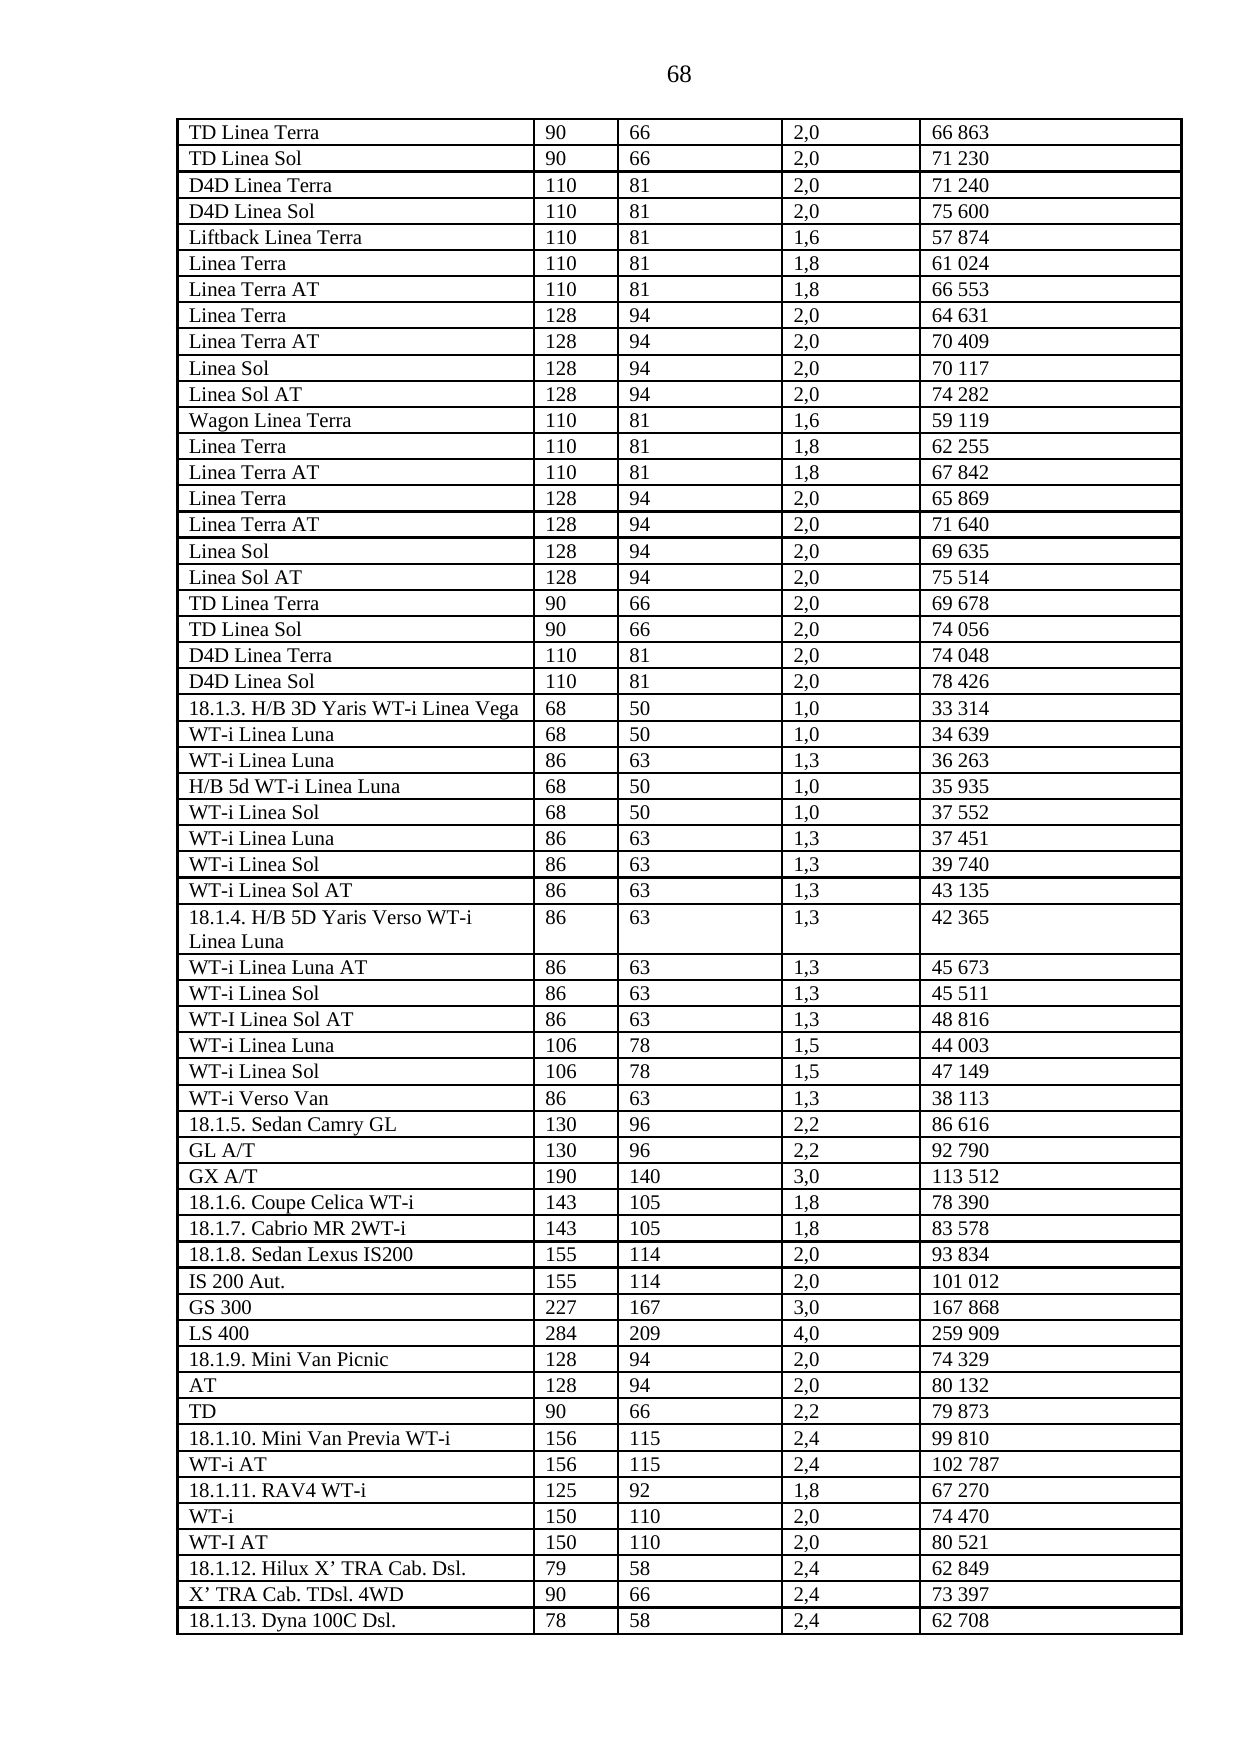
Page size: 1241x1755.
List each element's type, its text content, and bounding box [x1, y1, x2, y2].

table_cell 2,0 [783, 643, 919, 667]
table_cell 50 [619, 695, 781, 719]
table_cell 2,0 [783, 356, 919, 379]
table_cell 63 [619, 905, 781, 953]
table_cell 115 [619, 1425, 781, 1449]
table_cell WT-i Linea Sol [179, 1059, 533, 1083]
table_cell 45 511 [921, 981, 1180, 1005]
table_cell 94 [619, 382, 781, 406]
table_cell 50 [619, 800, 781, 824]
table_cell 94 [619, 329, 781, 353]
table_cell 93 834 [921, 1243, 1180, 1266]
table_cell 190 [535, 1164, 617, 1188]
table_cell WT-i AT [179, 1452, 533, 1476]
table_cell 68 [535, 774, 617, 798]
table_cell GX A/T [179, 1164, 533, 1188]
table_cell D4D Linea Sol [179, 199, 533, 223]
table_cell 2,0 [783, 486, 919, 510]
table_cell 2,0 [783, 669, 919, 693]
table_cell 69 635 [921, 539, 1180, 563]
table_cell 90 [535, 1582, 617, 1606]
table_cell 2,4 [783, 1582, 919, 1606]
table_cell 1,0 [783, 722, 919, 746]
table_cell Linea Terra AT [179, 460, 533, 484]
table_cell Linea Terra [179, 251, 533, 275]
table_cell 114 [619, 1243, 781, 1266]
table_cell 18.1.11. RAV4 WT-i [179, 1478, 533, 1502]
table_cell 75 514 [921, 565, 1180, 589]
table_cell WT-i Linea Luna [179, 1033, 533, 1057]
table_cell 113 512 [921, 1164, 1180, 1188]
table_cell 66 [619, 591, 781, 615]
table_cell 66 [619, 1399, 781, 1423]
table_cell 102 787 [921, 1452, 1180, 1476]
table_cell 2,0 [783, 1530, 919, 1554]
table_cell 114 [619, 1269, 781, 1293]
table_cell 59 119 [921, 408, 1180, 432]
table_cell 1,6 [783, 225, 919, 249]
table_cell 81 [619, 225, 781, 249]
table_cell 90 [535, 617, 617, 641]
table_cell 81 [619, 199, 781, 223]
table_cell 3,0 [783, 1164, 919, 1188]
table_cell 92 790 [921, 1138, 1180, 1162]
table_cell 167 [619, 1295, 781, 1319]
table_cell 94 [619, 486, 781, 510]
table_cell Linea Sol AT [179, 565, 533, 589]
table_cell 156 [535, 1425, 617, 1449]
table_cell WT-i Linea Luna [179, 722, 533, 746]
table_cell 86 [535, 826, 617, 850]
table_cell 64 631 [921, 303, 1180, 327]
table_cell 18.1.13. Dyna 100C Dsl. [179, 1609, 533, 1632]
table_cell 18.1.9. Mini Van Picnic [179, 1347, 533, 1371]
table_cell 150 [535, 1504, 617, 1528]
table_cell 63 [619, 955, 781, 979]
table_cell WT-i Linea Sol [179, 800, 533, 824]
table_cell 1,3 [783, 981, 919, 1005]
table_cell 79 873 [921, 1399, 1180, 1423]
table_cell 66 863 [921, 120, 1180, 144]
table_cell 42 365 [921, 905, 1180, 953]
table_cell 128 [535, 565, 617, 589]
table_cell 66 [619, 1582, 781, 1606]
table_cell 18.1.3. H/B 3D Yaris WT-i Linea Vega [179, 695, 533, 719]
table_cell 227 [535, 1295, 617, 1319]
table_cell 81 [619, 460, 781, 484]
table_cell 259 909 [921, 1321, 1180, 1345]
table_cell 79 [535, 1556, 617, 1580]
table_cell 50 [619, 774, 781, 798]
table_cell 128 [535, 539, 617, 563]
table_cell LS 400 [179, 1321, 533, 1345]
table_cell 2,0 [783, 120, 919, 144]
table_cell 2,0 [783, 1373, 919, 1397]
table_cell 81 [619, 643, 781, 667]
table_cell 63 [619, 879, 781, 902]
table_cell 86 [535, 879, 617, 902]
table_cell GL A/T [179, 1138, 533, 1162]
table_cell 67 270 [921, 1478, 1180, 1502]
table_cell 94 [619, 513, 781, 536]
table_cell 106 [535, 1033, 617, 1057]
table_cell 115 [619, 1452, 781, 1476]
table_cell 110 [535, 225, 617, 249]
table_cell 18.1.6. Coupe Celica WT-i [179, 1190, 533, 1214]
table_cell TD [179, 1399, 533, 1423]
table_cell 2,4 [783, 1452, 919, 1476]
table_cell 110 [535, 173, 617, 197]
table_cell 68 [535, 800, 617, 824]
table_cell 110 [535, 669, 617, 693]
table_cell 101 012 [921, 1269, 1180, 1293]
table_cell 94 [619, 303, 781, 327]
table_cell 1,6 [783, 408, 919, 432]
table_cell 110 [535, 408, 617, 432]
table_cell D4D Linea Terra [179, 643, 533, 667]
table_cell 86 [535, 905, 617, 953]
table_cell 65 869 [921, 486, 1180, 510]
table_cell 94 [619, 1347, 781, 1371]
table_cell 1,8 [783, 1216, 919, 1240]
table_cell 128 [535, 356, 617, 379]
table_cell 81 [619, 277, 781, 301]
table_cell 68 [535, 695, 617, 719]
table_cell 110 [535, 251, 617, 275]
table_cell 39 740 [921, 852, 1180, 876]
table_cell 128 [535, 513, 617, 536]
table_cell 128 [535, 303, 617, 327]
table_cell 62 849 [921, 1556, 1180, 1580]
table_cell 140 [619, 1164, 781, 1188]
table_cell 47 149 [921, 1059, 1180, 1083]
table_cell 110 [619, 1530, 781, 1554]
table_cell 81 [619, 173, 781, 197]
table_cell 58 [619, 1609, 781, 1632]
table_cell 66 [619, 617, 781, 641]
table_cell TD Linea Terra [179, 120, 533, 144]
table_cell 69 678 [921, 591, 1180, 615]
table_cell 1,8 [783, 434, 919, 458]
table_cell 34 639 [921, 722, 1180, 746]
table_cell 2,2 [783, 1399, 919, 1423]
table_cell H/B 5d WT-i Linea Luna [179, 774, 533, 798]
table_cell WT-i Linea Luna AT [179, 955, 533, 979]
table_cell 48 816 [921, 1007, 1180, 1031]
table_cell 78 390 [921, 1190, 1180, 1214]
table_cell 2,0 [783, 303, 919, 327]
table_cell 38 113 [921, 1086, 1180, 1109]
table_cell 90 [535, 1399, 617, 1423]
table_cell WT-i Linea Sol [179, 981, 533, 1005]
table_cell WT-i Verso Van [179, 1086, 533, 1109]
table_cell 110 [535, 199, 617, 223]
table_cell AT [179, 1373, 533, 1397]
table_cell 37 451 [921, 826, 1180, 850]
table_cell 63 [619, 748, 781, 772]
table_cell 81 [619, 434, 781, 458]
table_cell 1,3 [783, 879, 919, 902]
table_cell 81 [619, 408, 781, 432]
table_cell 83 578 [921, 1216, 1180, 1240]
table_cell 1,5 [783, 1059, 919, 1083]
table_cell 2,0 [783, 199, 919, 223]
table_cell 50 [619, 722, 781, 746]
table_cell 1,0 [783, 774, 919, 798]
table_cell 105 [619, 1190, 781, 1214]
table_cell 2,4 [783, 1425, 919, 1449]
table_cell 74 048 [921, 643, 1180, 667]
table_cell 18.1.8. Sedan Lexus IS200 [179, 1243, 533, 1266]
table_cell D4D Linea Sol [179, 669, 533, 693]
table_cell 90 [535, 120, 617, 144]
table_cell 94 [619, 1373, 781, 1397]
table_cell 130 [535, 1112, 617, 1136]
table_cell 18.1.5. Sedan Camry GL [179, 1112, 533, 1136]
table_cell 155 [535, 1269, 617, 1293]
table_cell 71 640 [921, 513, 1180, 536]
table_cell 125 [535, 1478, 617, 1502]
table_cell 86 [535, 852, 617, 876]
table_cell 70 409 [921, 329, 1180, 353]
table_cell TD Linea Sol [179, 617, 533, 641]
table_cell 2,4 [783, 1556, 919, 1580]
table_cell 80 132 [921, 1373, 1180, 1397]
table_cell 110 [535, 277, 617, 301]
table_cell 2,0 [783, 329, 919, 353]
table_cell 3,0 [783, 1295, 919, 1319]
table_cell 36 263 [921, 748, 1180, 772]
table_cell 67 842 [921, 460, 1180, 484]
table_cell GS 300 [179, 1295, 533, 1319]
table_cell Linea Terra [179, 486, 533, 510]
table_cell 63 [619, 1007, 781, 1031]
table_cell 78 [535, 1609, 617, 1632]
table_cell 99 810 [921, 1425, 1180, 1449]
table_cell 96 [619, 1138, 781, 1162]
table_cell 284 [535, 1321, 617, 1345]
table_cell 63 [619, 1086, 781, 1109]
table_cell 45 673 [921, 955, 1180, 979]
table_cell 78 [619, 1059, 781, 1083]
table_cell 143 [535, 1190, 617, 1214]
table_cell 70 117 [921, 356, 1180, 379]
table_cell 2,0 [783, 1243, 919, 1266]
table_cell 128 [535, 1347, 617, 1371]
table_cell 86 [535, 1007, 617, 1031]
table_cell IS 200 Aut. [179, 1269, 533, 1293]
table_cell 2,0 [783, 617, 919, 641]
table_cell 92 [619, 1478, 781, 1502]
table_cell Linea Terra [179, 303, 533, 327]
table_cell 80 521 [921, 1530, 1180, 1554]
table_cell 155 [535, 1243, 617, 1266]
table_cell 110 [535, 434, 617, 458]
table_cell 86 616 [921, 1112, 1180, 1136]
table_cell 86 [535, 981, 617, 1005]
table_cell 2,4 [783, 1609, 919, 1632]
table_cell 1,3 [783, 905, 919, 953]
table_cell 78 426 [921, 669, 1180, 693]
table_cell 61 024 [921, 251, 1180, 275]
table_cell 74 056 [921, 617, 1180, 641]
table_cell 2,0 [783, 1269, 919, 1293]
table_cell 128 [535, 329, 617, 353]
table_cell Linea Sol [179, 539, 533, 563]
table_cell 167 868 [921, 1295, 1180, 1319]
table_cell 1,3 [783, 1007, 919, 1031]
table_cell 110 [535, 643, 617, 667]
table_cell 18.1.7. Cabrio MR 2WT-i [179, 1216, 533, 1240]
table_cell 110 [619, 1504, 781, 1528]
table_cell 1,0 [783, 695, 919, 719]
table_cell 86 [535, 748, 617, 772]
table_cell 57 874 [921, 225, 1180, 249]
table_cell 90 [535, 146, 617, 170]
table_cell 1,3 [783, 955, 919, 979]
table_cell 71 240 [921, 173, 1180, 197]
table_cell WT-i Linea Sol AT [179, 879, 533, 902]
table_cell WT-i Linea Luna [179, 748, 533, 772]
table_cell TD Linea Sol [179, 146, 533, 170]
table_cell 1,3 [783, 826, 919, 850]
table_cell 68 [535, 722, 617, 746]
table_cell D4D Linea Terra [179, 173, 533, 197]
table_cell Linea Terra AT [179, 513, 533, 536]
table_cell 66 553 [921, 277, 1180, 301]
table_cell 18.1.12. Hilux X’ TRA Cab. Dsl. [179, 1556, 533, 1580]
table_cell 128 [535, 382, 617, 406]
table_cell 86 [535, 955, 617, 979]
table_cell 81 [619, 669, 781, 693]
table_cell 44 003 [921, 1033, 1180, 1057]
table_cell 63 [619, 826, 781, 850]
table_cell 1,0 [783, 800, 919, 824]
table_cell 43 135 [921, 879, 1180, 902]
table_cell 1,5 [783, 1033, 919, 1057]
table_cell 128 [535, 1373, 617, 1397]
table_cell 2,0 [783, 146, 919, 170]
table_cell 2,0 [783, 382, 919, 406]
table_cell Linea Sol [179, 356, 533, 379]
table_cell 94 [619, 356, 781, 379]
table_cell 75 600 [921, 199, 1180, 223]
table_cell 96 [619, 1112, 781, 1136]
table_cell 2,0 [783, 173, 919, 197]
table_cell 33 314 [921, 695, 1180, 719]
table_cell 74 470 [921, 1504, 1180, 1528]
table_cell 2,0 [783, 1347, 919, 1371]
table_cell 62 255 [921, 434, 1180, 458]
table_cell 18.1.10. Mini Van Previa WT-i [179, 1425, 533, 1449]
table_cell 71 230 [921, 146, 1180, 170]
table_cell WT-i Linea Luna [179, 826, 533, 850]
table_cell 2,0 [783, 1504, 919, 1528]
table_cell 18.1.4. H/B 5D Yaris Verso WT-i Linea Luna [179, 905, 533, 953]
table_cell 1,3 [783, 1086, 919, 1109]
table_cell 63 [619, 981, 781, 1005]
table_cell 1,8 [783, 277, 919, 301]
table_cell 2,2 [783, 1138, 919, 1162]
table_cell 130 [535, 1138, 617, 1162]
table_cell 35 935 [921, 774, 1180, 798]
table_cell 2,0 [783, 539, 919, 563]
table_cell 2,2 [783, 1112, 919, 1136]
table_cell Linea Terra [179, 434, 533, 458]
table_cell Linea Terra AT [179, 329, 533, 353]
table_cell 105 [619, 1216, 781, 1240]
table_cell 4,0 [783, 1321, 919, 1345]
table_cell 94 [619, 565, 781, 589]
table_cell 58 [619, 1556, 781, 1580]
table_cell 128 [535, 486, 617, 510]
table_cell 78 [619, 1033, 781, 1057]
table_cell 63 [619, 852, 781, 876]
table_cell 74 329 [921, 1347, 1180, 1371]
table_cell WT-i Linea Sol [179, 852, 533, 876]
table_cell 74 282 [921, 382, 1180, 406]
table_cell 1,8 [783, 460, 919, 484]
table_cell Liftback Linea Terra [179, 225, 533, 249]
table_cell WT-I AT [179, 1530, 533, 1554]
table_cell 209 [619, 1321, 781, 1345]
table_cell Linea Sol AT [179, 382, 533, 406]
table_cell 94 [619, 539, 781, 563]
table_cell 81 [619, 251, 781, 275]
table_cell 86 [535, 1086, 617, 1109]
table_cell 73 397 [921, 1582, 1180, 1606]
table_cell 66 [619, 120, 781, 144]
table_cell 62 708 [921, 1609, 1180, 1632]
table_cell WT-i [179, 1504, 533, 1528]
table_cell 2,0 [783, 513, 919, 536]
table_cell 90 [535, 591, 617, 615]
table_cell 150 [535, 1530, 617, 1554]
table_cell 1,8 [783, 251, 919, 275]
table_cell 1,3 [783, 748, 919, 772]
table_cell 37 552 [921, 800, 1180, 824]
table_cell 1,3 [783, 852, 919, 876]
table_cell 110 [535, 460, 617, 484]
table_cell Linea Terra AT [179, 277, 533, 301]
table_cell TD Linea Terra [179, 591, 533, 615]
table_cell 156 [535, 1452, 617, 1476]
table_cell WT-I Linea Sol AT [179, 1007, 533, 1031]
table_cell 1,8 [783, 1478, 919, 1502]
table_cell Wagon Linea Terra [179, 408, 533, 432]
table_cell 1,8 [783, 1190, 919, 1214]
table_cell X’ TRA Cab. TDsl. 4WD [179, 1582, 533, 1606]
table_cell 2,0 [783, 565, 919, 589]
table_cell 66 [619, 146, 781, 170]
table_cell 2,0 [783, 591, 919, 615]
table_cell 143 [535, 1216, 617, 1240]
table_cell 106 [535, 1059, 617, 1083]
